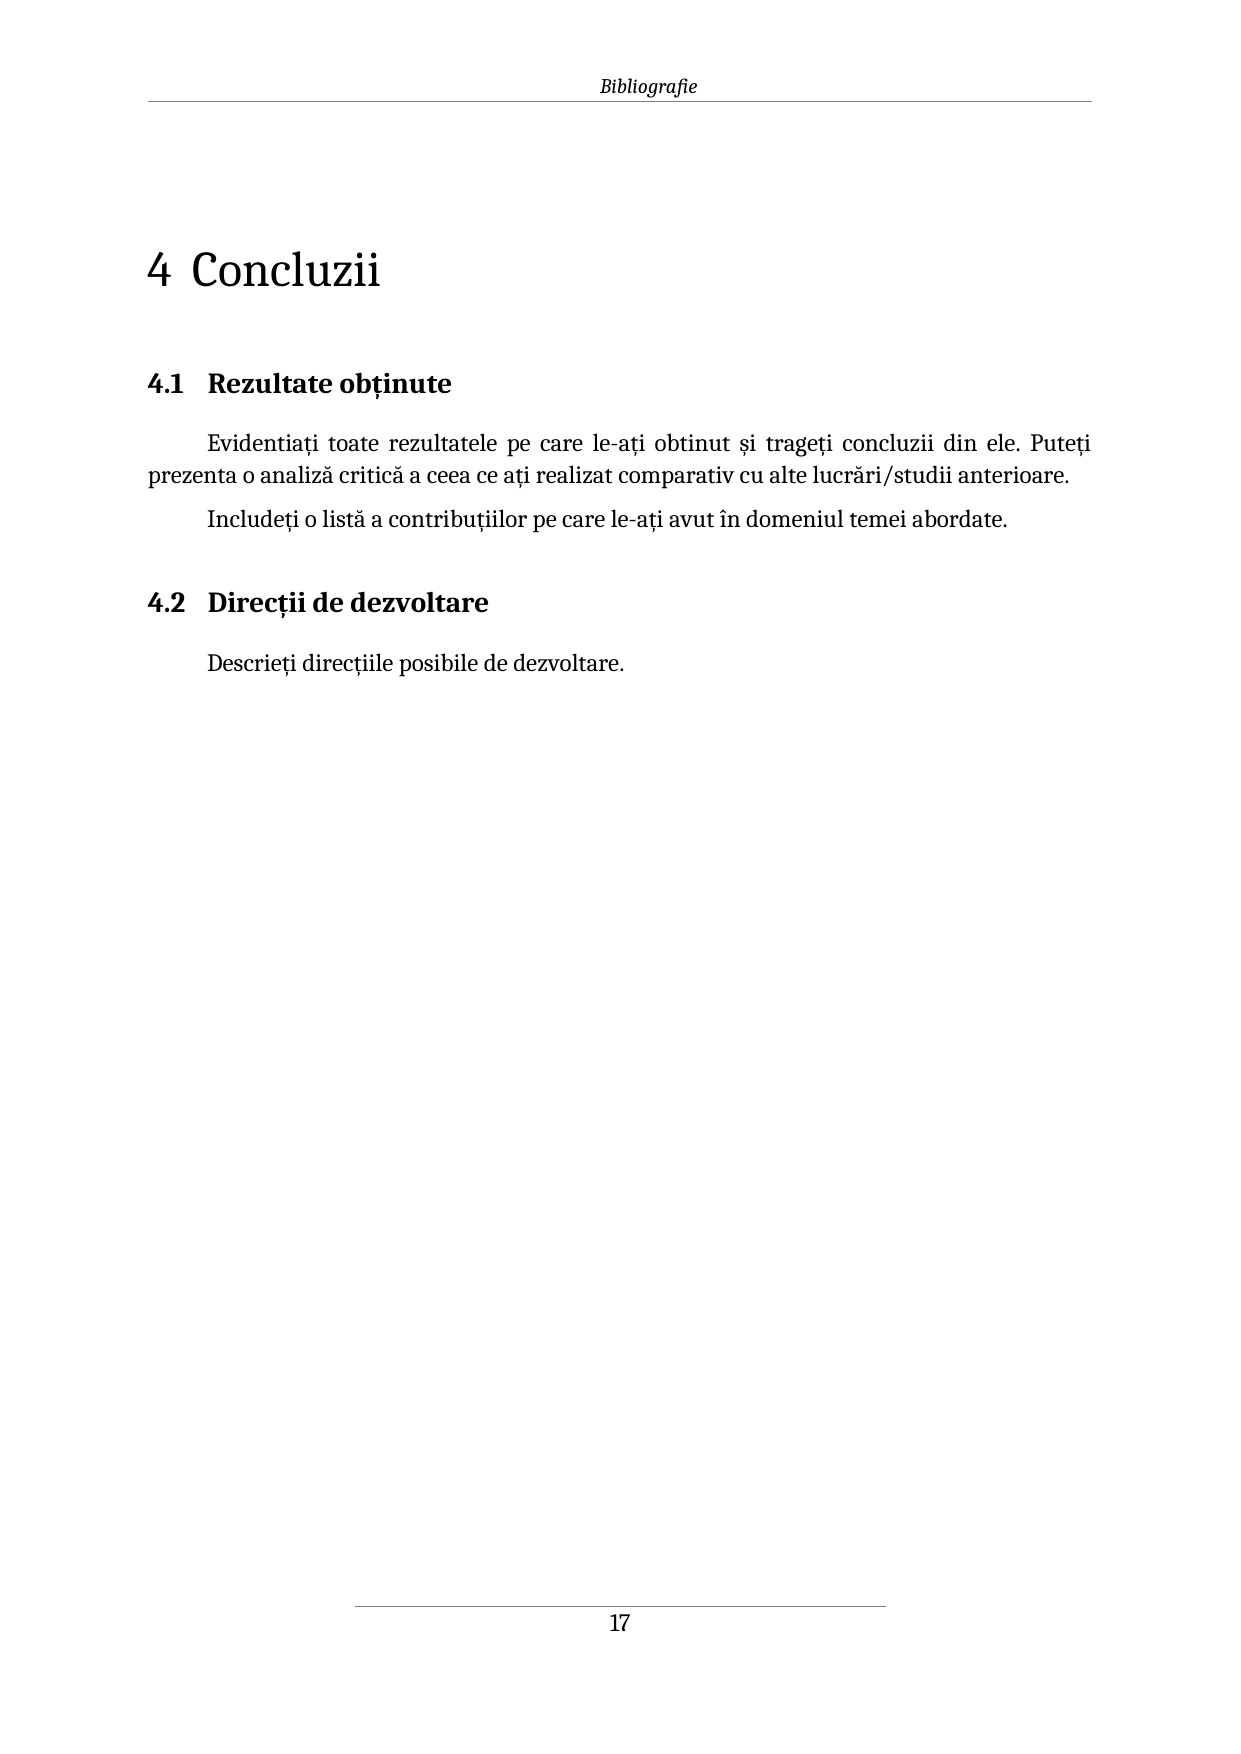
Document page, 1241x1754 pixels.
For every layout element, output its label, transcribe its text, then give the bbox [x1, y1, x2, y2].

text Evidentiați toate rezultatele pe care le-ați obtinut și trageți concluzii din ele. Puteți prezenta o analiză critică a ceea ce ați realizat comparativ cu alte lucrări/studii anterioare. [148, 429, 1092, 490]
subtitle Rezultate obținute [148, 367, 1092, 401]
text Descrieți direcțiile posibile de dezvoltare. [148, 648, 1092, 677]
subtitle Concluzii [148, 242, 1092, 299]
subtitle Direcții de dezvoltare [148, 587, 1092, 620]
text Includeți o listă a contribuțiilor pe care le-ați avut în domeniul temei abordate. [148, 505, 1092, 534]
